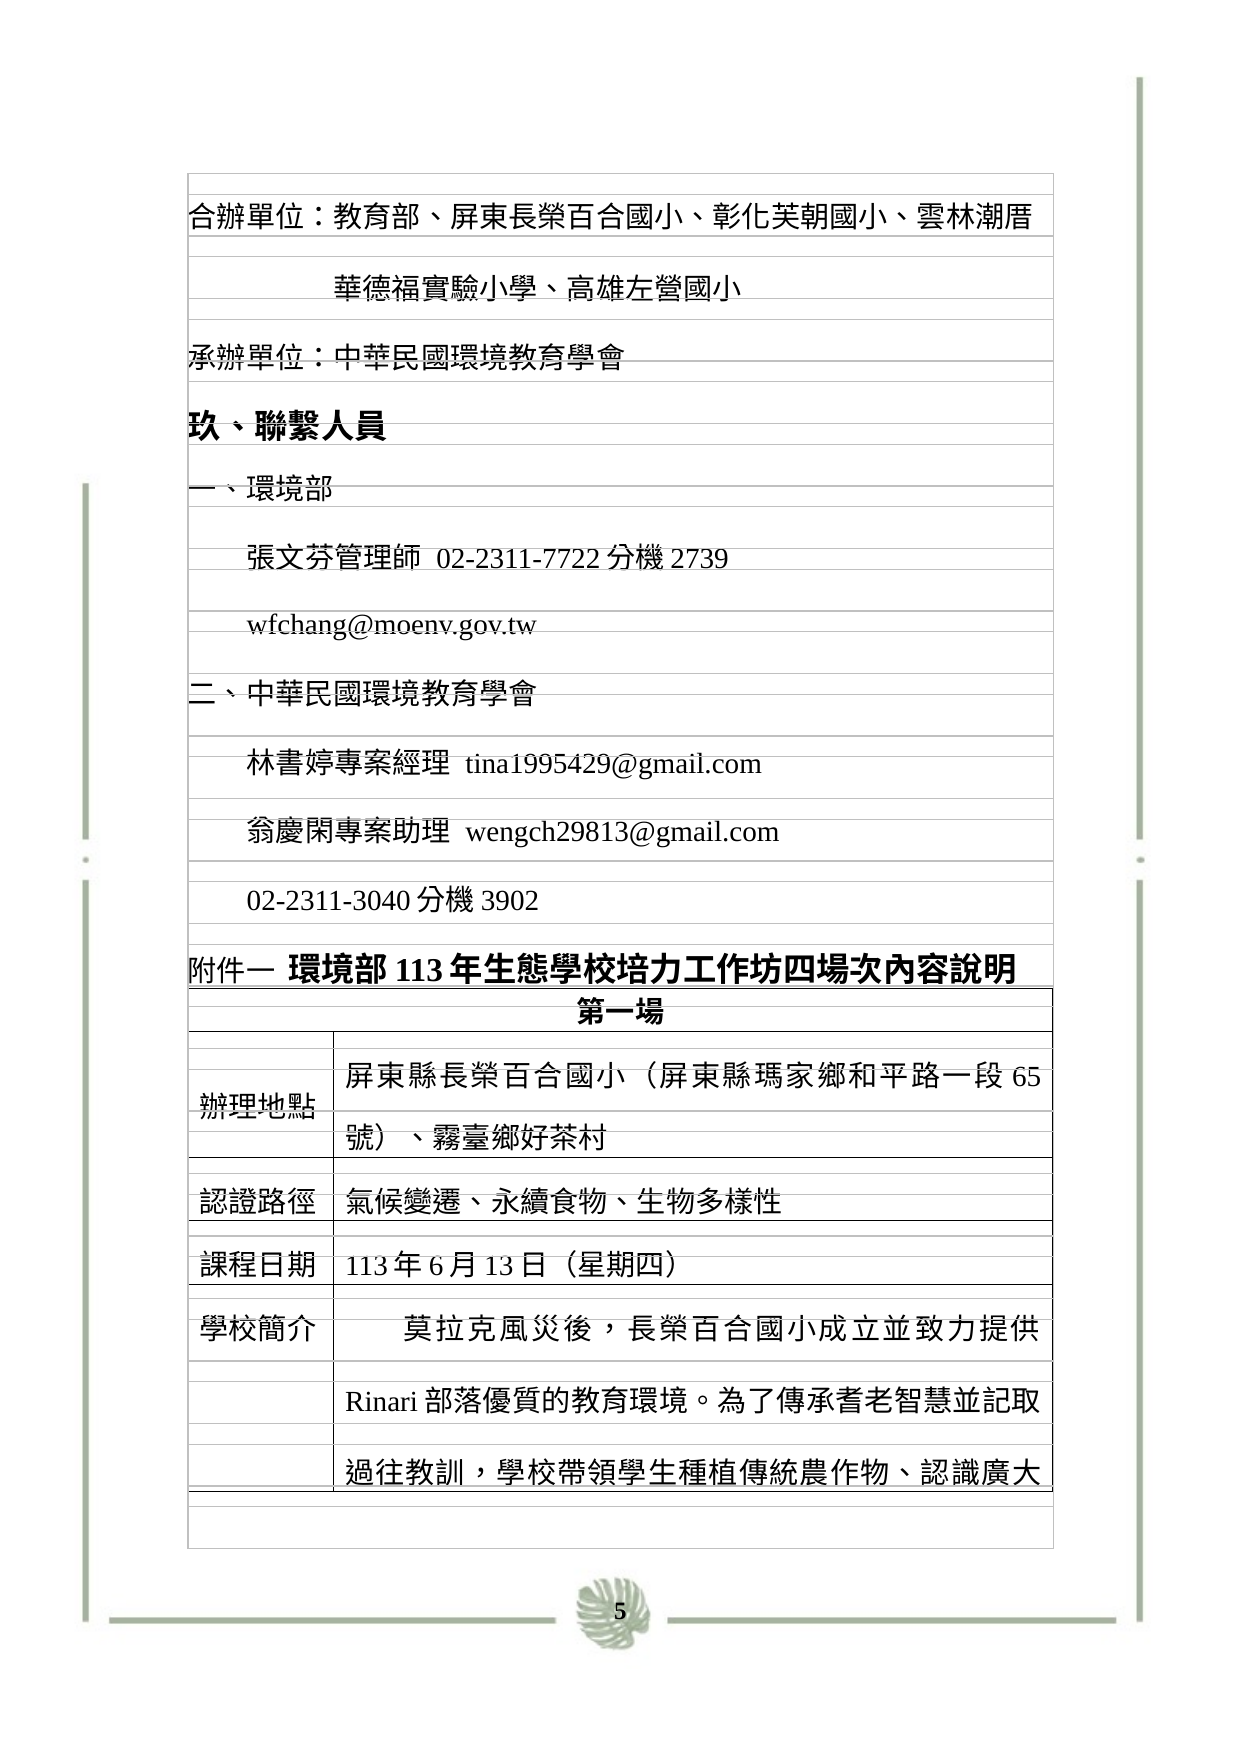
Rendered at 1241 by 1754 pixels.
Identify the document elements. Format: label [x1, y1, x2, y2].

picture [50, 52, 1176, 1669]
